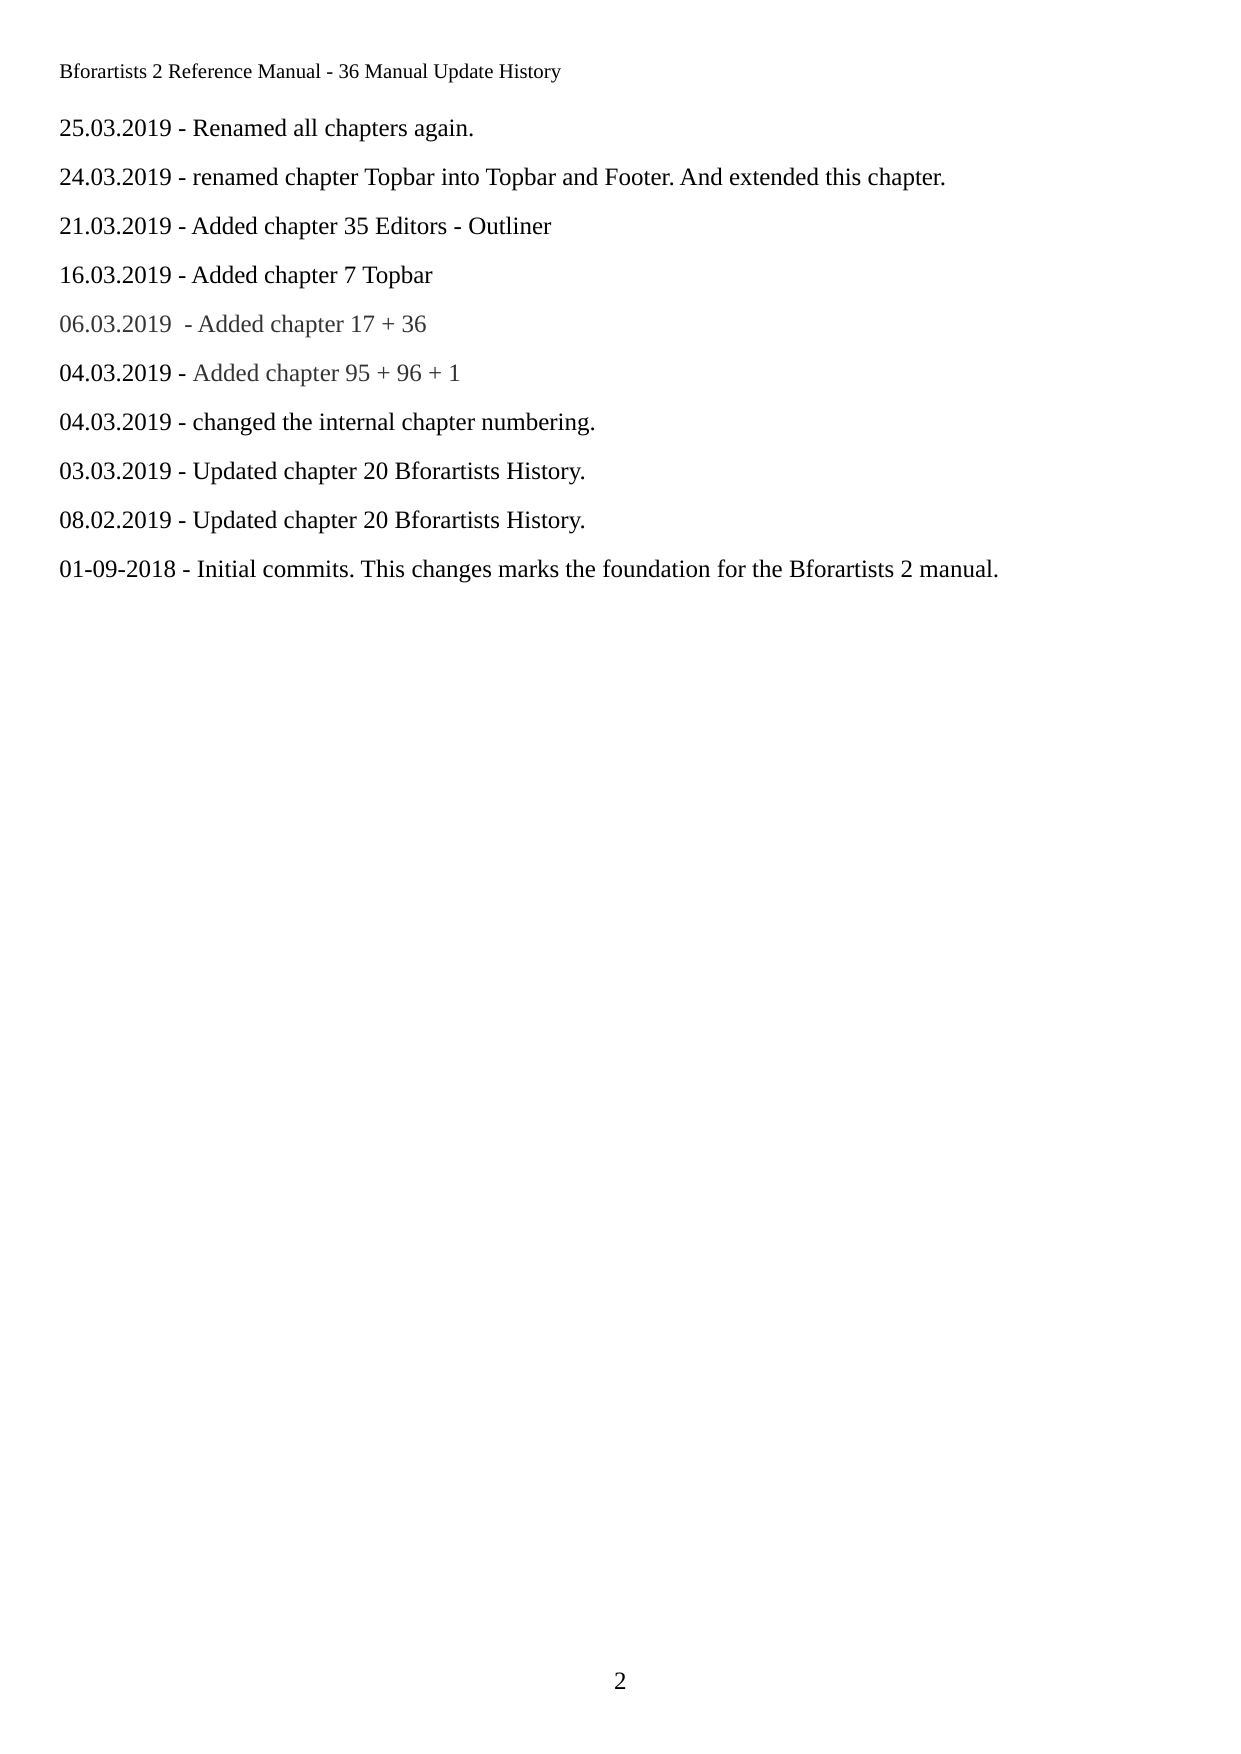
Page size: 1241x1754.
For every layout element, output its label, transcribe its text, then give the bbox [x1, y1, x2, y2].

text 16.03.2019 - Added chapter 7 Topbar [59, 260, 1181, 288]
text 21.03.2019 - Added chapter 35 Editors - Outliner [59, 211, 1181, 239]
text 25.03.2019 - Renamed all chapters again. [59, 113, 1181, 141]
text 06.03.2019 - Added chapter 17 + 36 [59, 309, 1181, 338]
text 01-09-2018 - Initial commits. This changes marks the foundation for the Bforartists 2 manual. [59, 554, 1181, 583]
text 24.03.2019 - renamed chapter Topbar into Topbar and Footer. And extended this chapter. [59, 162, 1181, 190]
text 08.02.2019 - Updated chapter 20 Bforartists History. [59, 505, 1181, 534]
text 04.03.2019 - Added chapter 95 + 96 + 1 [59, 358, 1181, 387]
text 04.03.2019 - changed the internal chapter numbering. [59, 407, 1181, 436]
text 03.03.2019 - Updated chapter 20 Bforartists History. [59, 456, 1181, 485]
